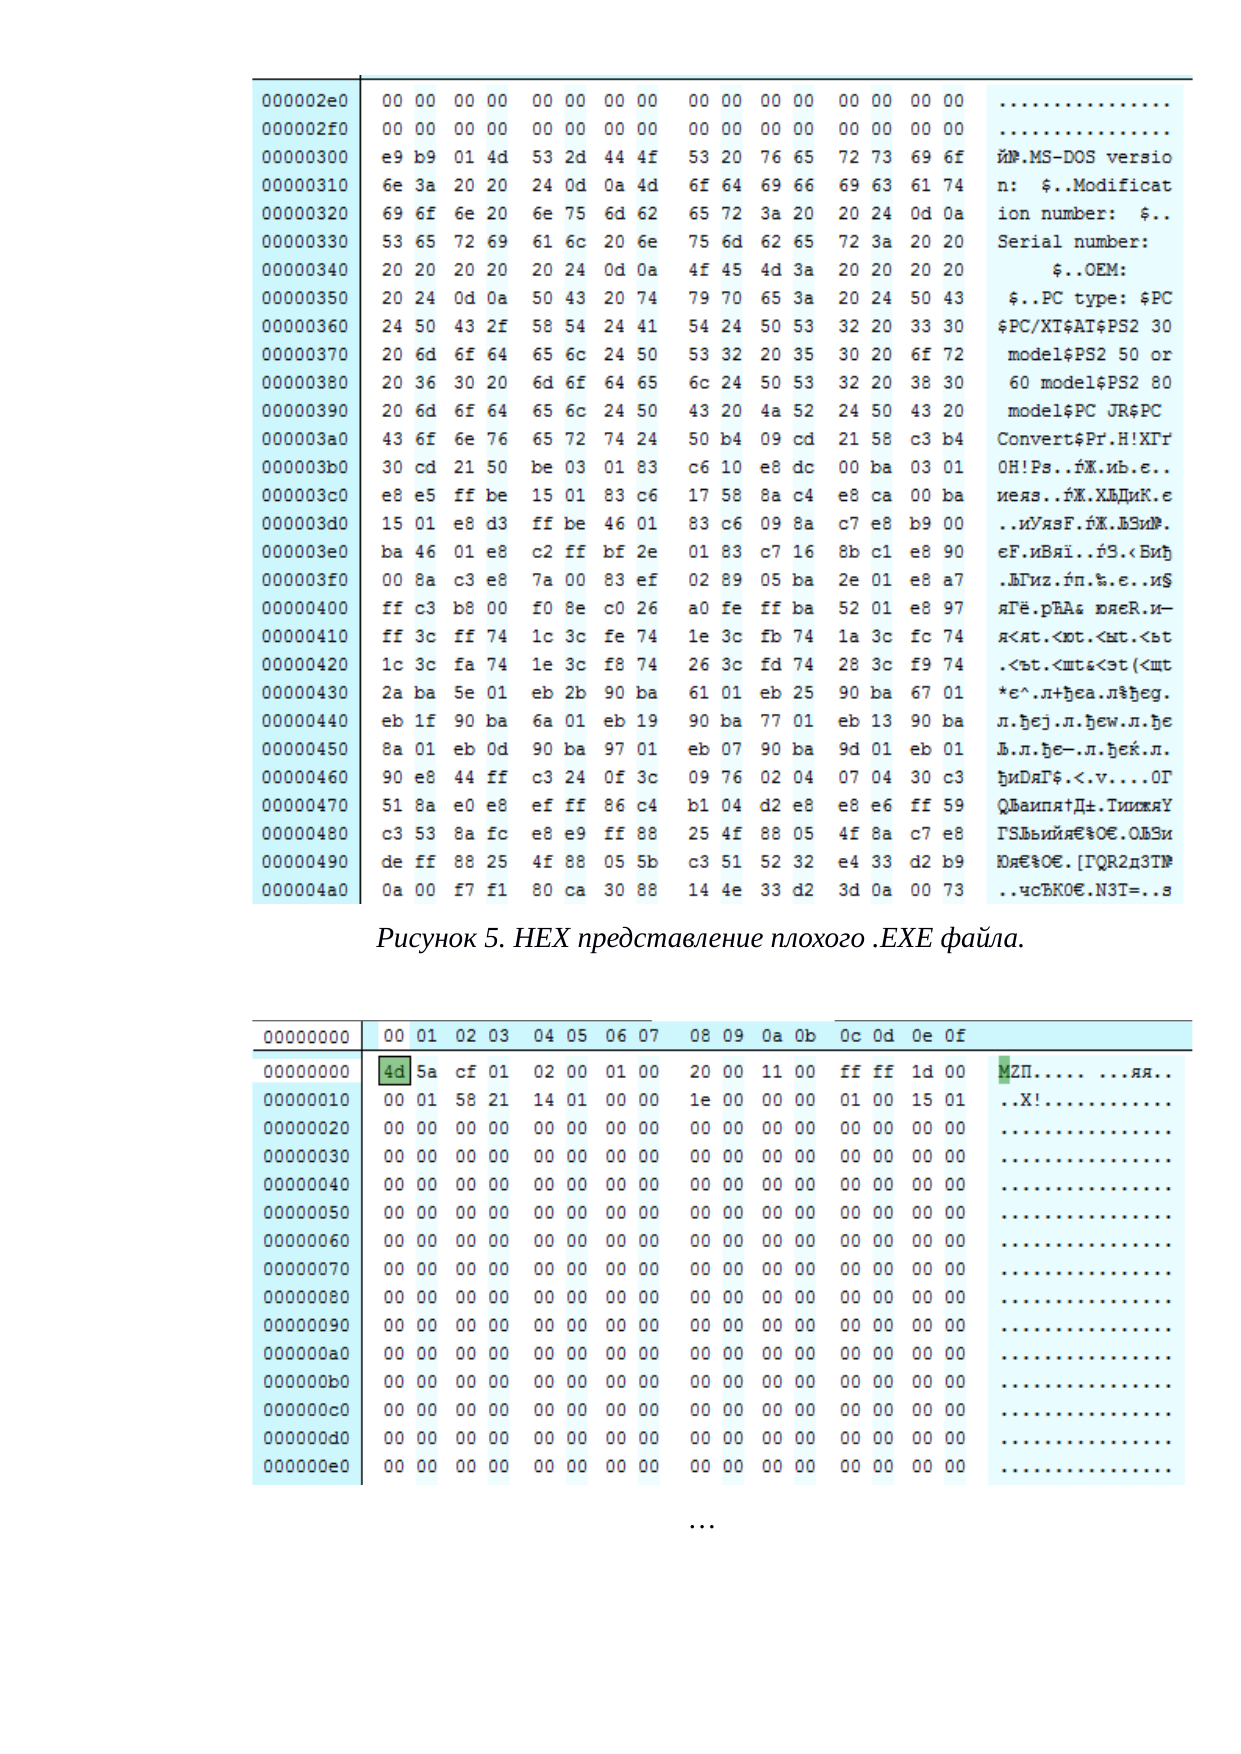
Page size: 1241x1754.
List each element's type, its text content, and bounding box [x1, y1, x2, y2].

text … [177, 1502, 1152, 1535]
text Рисунок 5. HEX представление плохого .EXE файла. [252, 920, 1152, 953]
